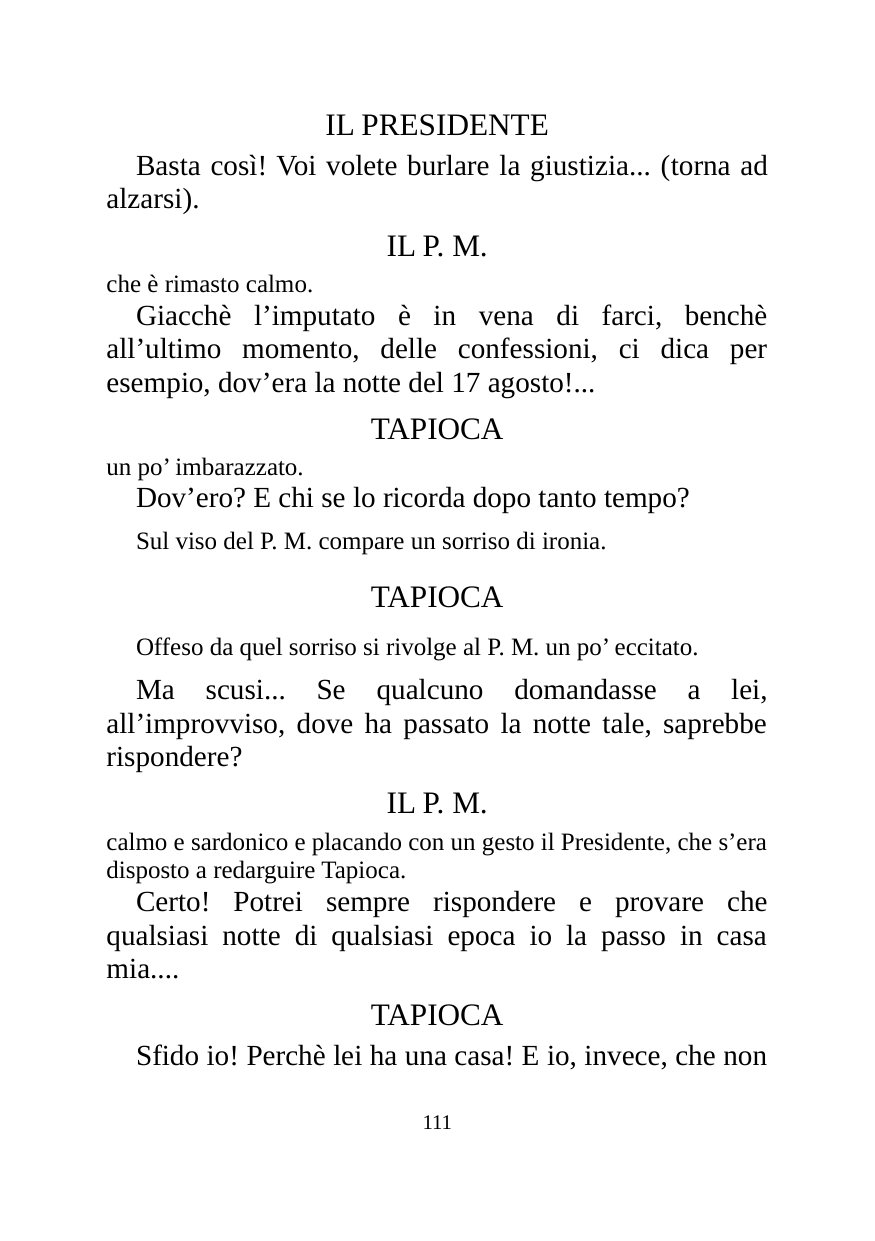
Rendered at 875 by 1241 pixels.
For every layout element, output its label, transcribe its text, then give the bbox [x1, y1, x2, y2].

text Sul viso del P. M. compare un sorriso di ironia. [106, 526, 768, 555]
text un po’ imbarazzato. [106, 452, 768, 481]
text Certo! Potrei sempre rispondere e provare che qualsiasi notte di qualsiasi epoca io la passo in casa mia.... [106, 884, 768, 985]
text Offeso da quel sorriso si rivolge al P. M. un po’ eccitato. [106, 632, 768, 661]
text TAPIOCA [106, 410, 768, 446]
text Dov’ero? E chi se lo ricorda dopo tanto tempo? [106, 481, 768, 514]
text Ma scusi... Se qualcuno domandasse a lei, all’improvviso, dove ha passato la notte tale, saprebbe rispondere? [106, 672, 768, 773]
text TAPIOCA [106, 578, 768, 614]
text Giacchè l’imputato è in vena di farci, benchè all’ultimo momento, delle confessioni, ci dica per esempio, dov’era la notte del 17 agosto!... [106, 298, 768, 398]
text IL P. M. [106, 227, 768, 263]
text IL P. M. [106, 785, 768, 821]
text calmo e sardonico e placando con un gesto il Presidente, che s’era disposto a redarguire Tapioca. [106, 827, 768, 884]
text che è rimasto calmo. [106, 269, 768, 298]
text TAPIOCA [106, 997, 768, 1032]
text Basta così! Voi volete burlare la giustizia... (torna ad alzarsi). [106, 148, 768, 215]
text IL PRESIDENTE [106, 106, 768, 142]
text Sfido io! Perchè lei ha una casa! E io, invece, che non [106, 1038, 768, 1072]
